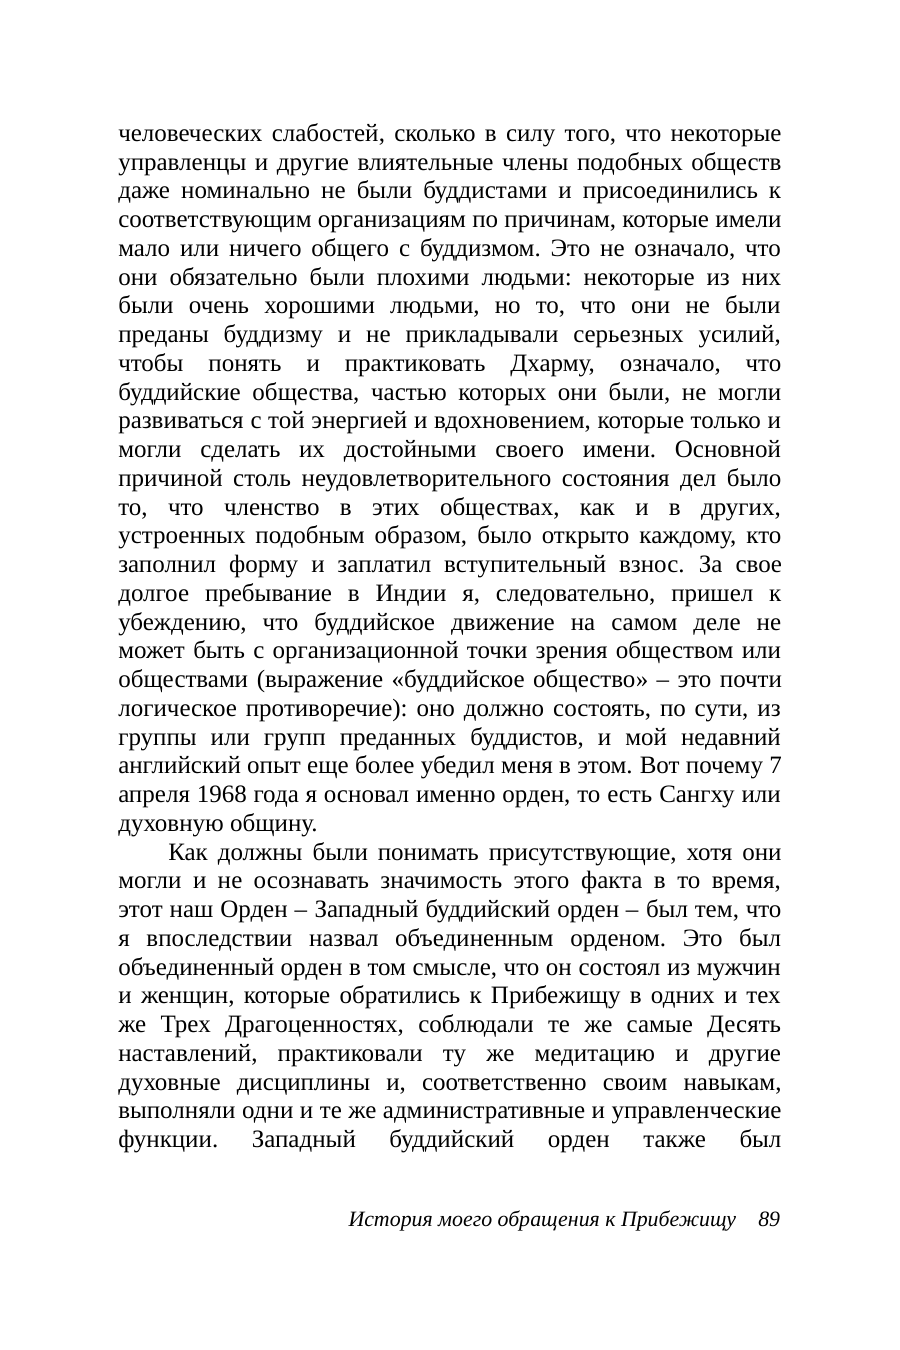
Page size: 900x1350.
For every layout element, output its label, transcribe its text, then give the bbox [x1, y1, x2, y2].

text человеческих слабостей, сколько в силу того, что некоторые управленцы и другие влиятельные члены подобных обществ даже номинально не были буддистами и присоединились к соответствующим организациям по причинам, которые имели мало или ничего общего с буддизмом. Это не означало, что они обязательно были плохими людьми: некоторые из них были очень хорошими людьми, но то, что они не были преданы буддизму и не прикладывали серьезных усилий, чтобы понять и практиковать Дхарму, означало, что буддийские общества, частью которых они были, не могли развиваться с той энергией и вдохновением, которые только и могли сделать их достойными своего имени. Основной причиной столь неудовлетворительного состояния дел было то, что членство в этих обществах, как и в других, устроенных подобным образом, было открыто каждому, кто заполнил форму и заплатил вступительный взнос. За свое долгое пребывание в Индии я, следовательно, пришел к убеждению, что буддийское движение на самом деле не может быть с организационной точки зрения обществом или обществами (выражение «буддийское общество» – это почти логическое противоречие): оно должно состоять, по сути, из группы или групп преданных буддистов, и мой недавний английский опыт еще более убедил меня в этом. Вот почему 7 апреля 1968 года я основал именно орден, то есть Сангху или духовную общину. [118, 118, 782, 837]
text Как должны были понимать присутствующие, хотя они могли и не осознавать значимость этого факта в то время, этот наш Орден – Западный буддийский орден – был тем, что я впоследствии назвал объединенным орденом. Это был объединенный орден в том смысле, что он состоял из мужчин и женщин, которые обратились к Прибежищу в одних и тех же Трех Драгоценностях, соблюдали те же самые Десять наставлений, практиковали ту же медитацию и другие духовные дисциплины и, соответственно своим навыкам, выполняли одни и те же административные и управленческие функции. Западный буддийский орден также был [118, 837, 782, 1153]
